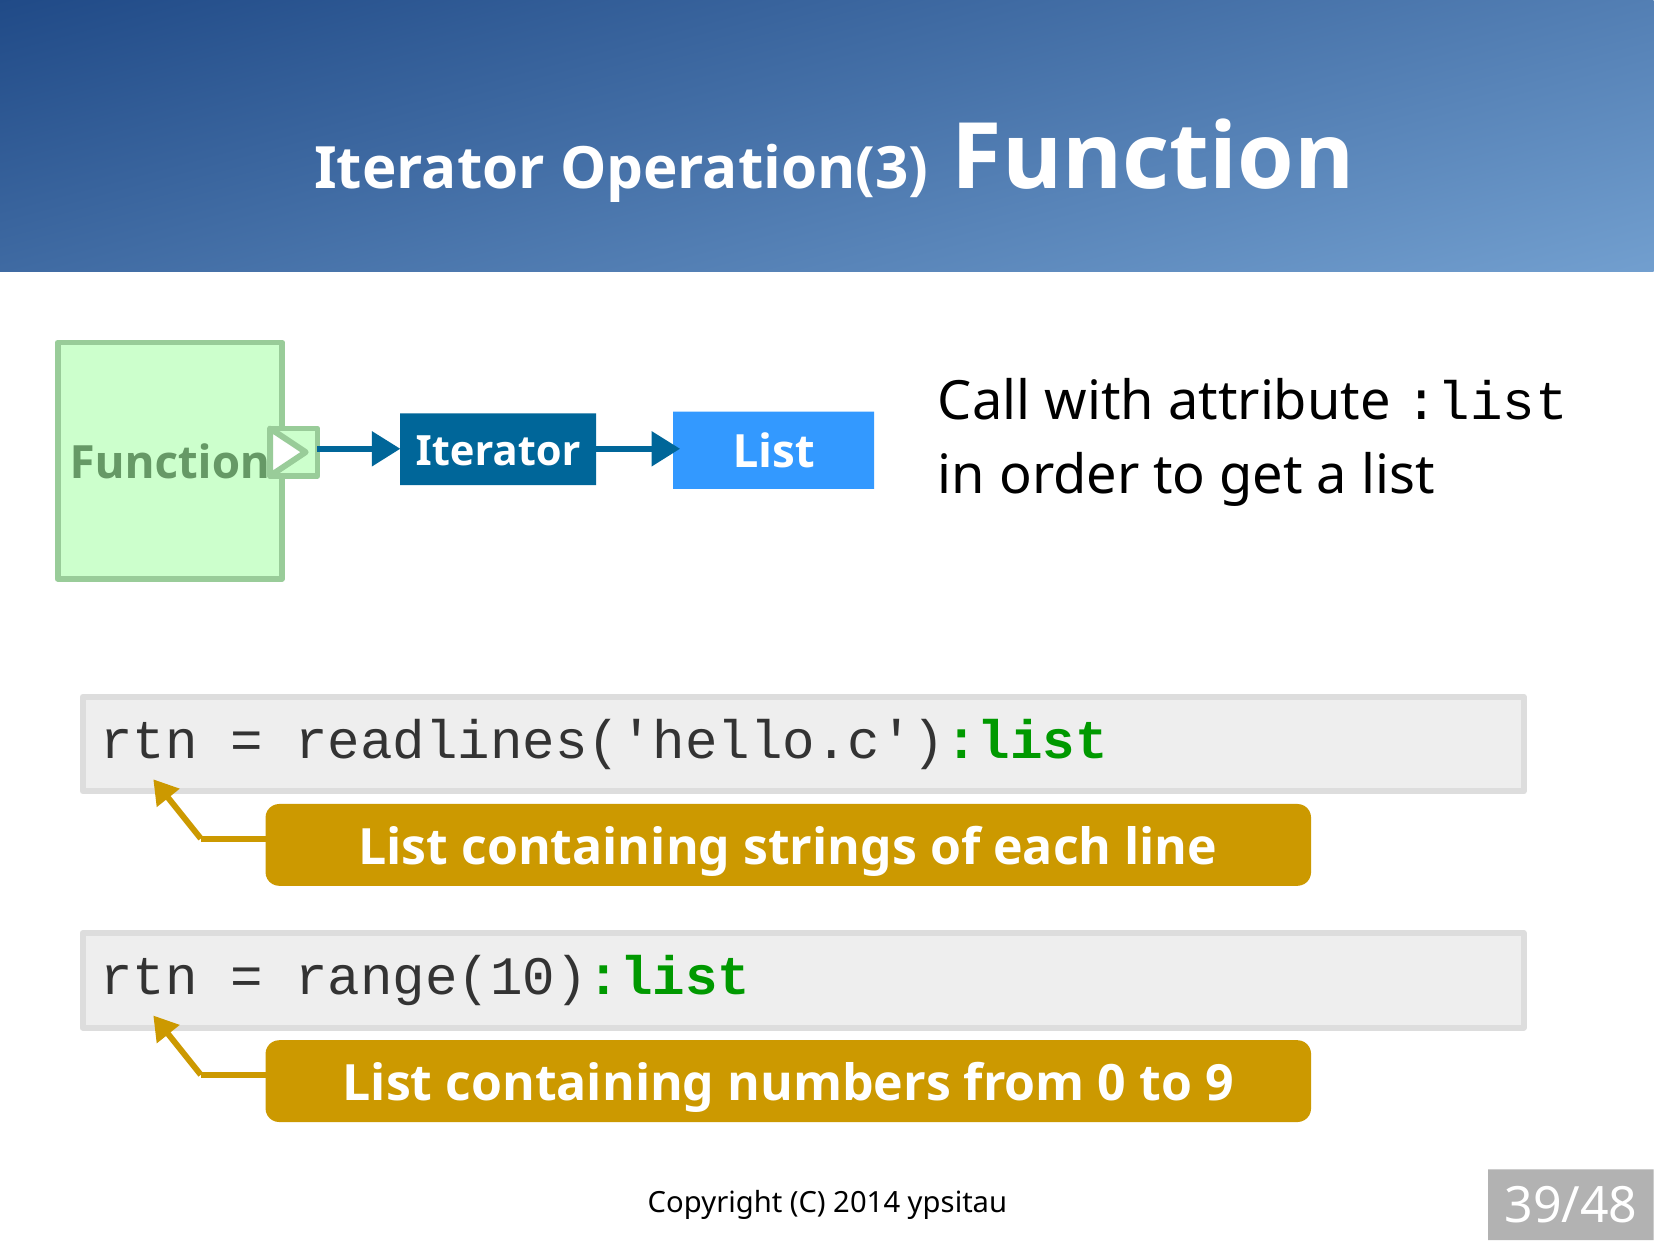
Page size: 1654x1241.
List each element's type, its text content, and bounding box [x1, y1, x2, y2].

text_box Call with attribute :list in order to get a list [923, 354, 1555, 514]
text_box List containing numbers from 0 to 9 [265, 1040, 1312, 1123]
text_box List containing strings of each line [265, 803, 1312, 886]
text_box rtn = range(10):list [82, 933, 1524, 1028]
text_box List [673, 412, 875, 489]
title Iterator Operation(3) Function [66, 49, 1603, 257]
text_box Iterator [400, 414, 597, 485]
text_box Function [57, 342, 283, 579]
text_box rtn = readlines('hello.c'):list [82, 696, 1524, 792]
text_box [270, 428, 318, 476]
